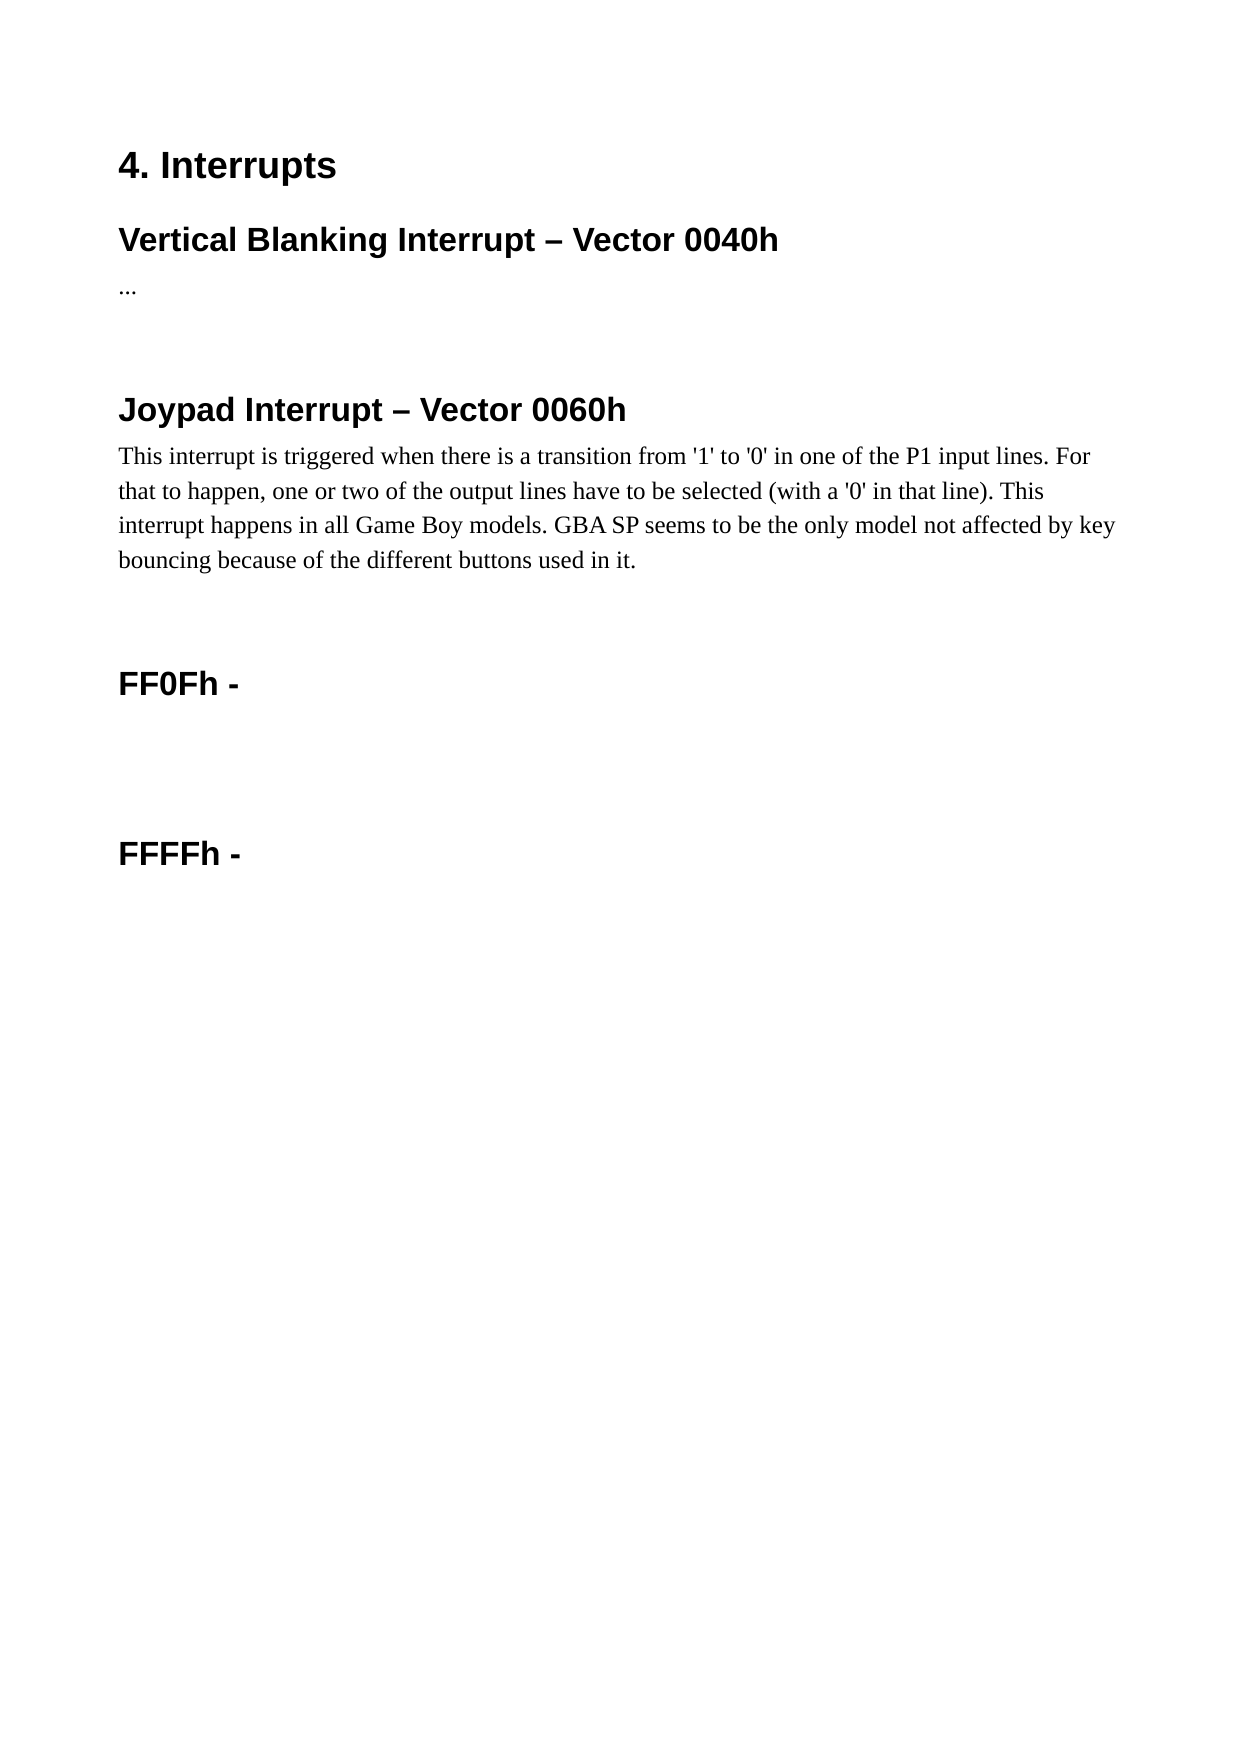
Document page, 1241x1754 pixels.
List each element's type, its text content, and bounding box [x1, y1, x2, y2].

text ... [118, 271, 1122, 300]
text This interrupt is triggered when there is a transition from '1' to '0' in one of the P1 input lines. For that to happen, one or two of the output lines have to be selected (with a '0' in that line). This interrupt happens in all Game Boy models. GBA SP seems to be the only model not affected by key bouncing because of the different buttons used in it. [118, 441, 1122, 573]
subtitle FF0Fh - [118, 664, 1122, 702]
subtitle Vertical Blanking Interrupt – Vector 0040h [118, 220, 1122, 259]
subtitle Joypad Interrupt – Vector 0060h [118, 390, 1122, 429]
subtitle FFFFh - [118, 834, 1122, 872]
subtitle 4. Interrupts [118, 143, 1122, 187]
